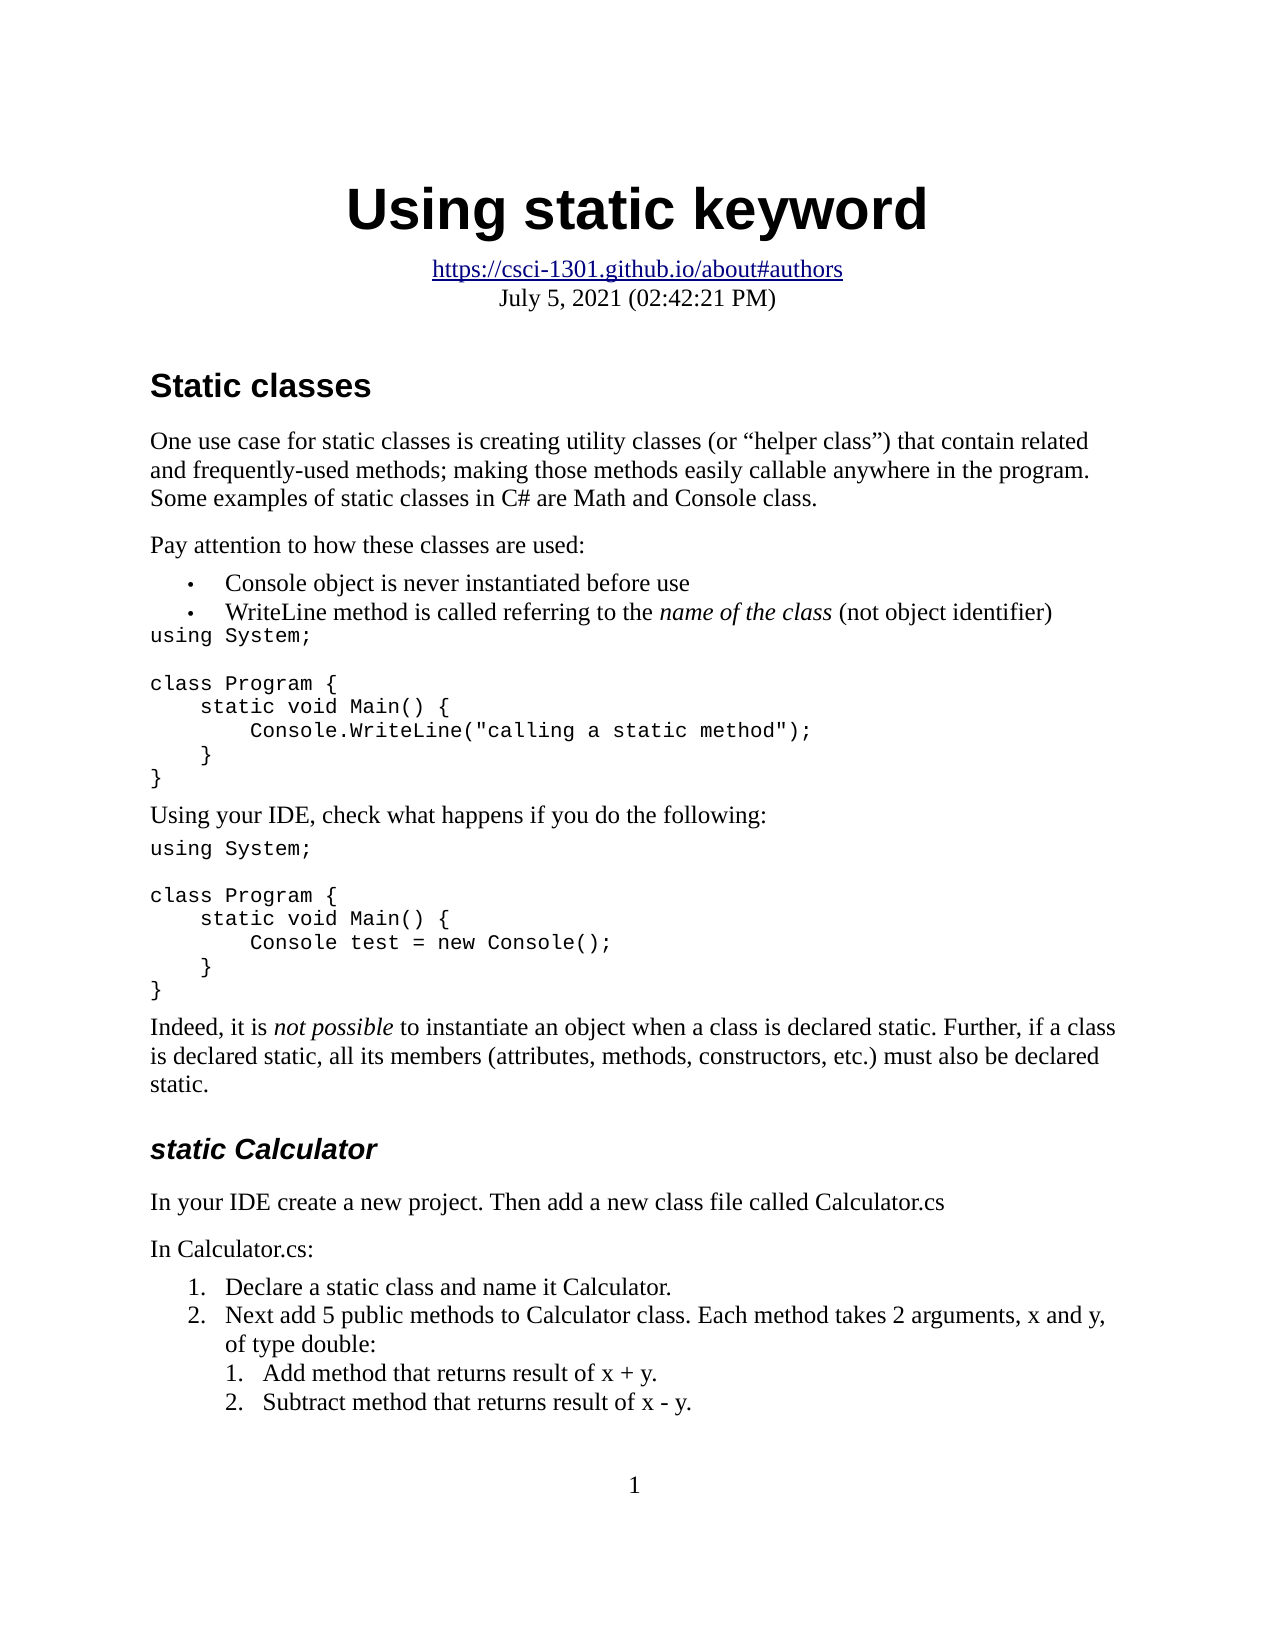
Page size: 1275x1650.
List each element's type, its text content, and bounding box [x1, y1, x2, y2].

text Pay attention to how these classes are used: [150, 530, 1125, 559]
text Console.WriteLine("calling a static method"); [150, 720, 1125, 743]
list Add method that returns result of x + y. [225, 1358, 1125, 1387]
list Console object is never instantiated before use [187, 568, 1125, 597]
subtitle Static classes [150, 366, 1125, 404]
text class Program { [150, 673, 1125, 696]
text July 5, 2021 (02:42:21 PM) [150, 283, 1125, 312]
text Using your IDE, check what happens if you do the following: [150, 800, 1125, 828]
text https://csci-1301.github.io/about#authors [150, 254, 1125, 283]
text In your IDE create a new project. Then add a new class file called Calculator.cs [150, 1187, 1125, 1216]
text Console test = new Console(); [150, 932, 1125, 956]
text } [150, 956, 1125, 979]
title Using static keyword [150, 175, 1125, 242]
text } [150, 743, 1125, 767]
text static void Main() { [150, 696, 1125, 720]
text class Program { [150, 885, 1125, 908]
subtitle static Calculator [150, 1132, 1125, 1166]
list WriteLine method is called referring to the name of the class (not object identifier) [187, 597, 1125, 625]
text In Calculator.cs: [150, 1234, 1125, 1263]
list Next add 5 public methods to Calculator class. Each method takes 2 arguments, x and y, of type double: [187, 1300, 1125, 1358]
text } [150, 767, 1125, 791]
list Declare a static class and name it Calculator. [187, 1272, 1125, 1300]
text static void Main() { [150, 908, 1125, 932]
text } [150, 979, 1125, 1003]
text using System; [150, 625, 1125, 649]
text One use case for static classes is creating utility classes (or “helper class”) that contain related and frequently-used methods; making those methods easily callable anywhere in the program. Some examples of static classes in C# are Math and Console class. [150, 426, 1125, 512]
text Indeed, it is not possible to instantiate an object when a class is declared static. Further, if a class is declared static, all its members (attributes, methods, constructors, etc.) must also be declared static. [150, 1012, 1125, 1098]
text using System; [150, 837, 1125, 861]
list Subtract method that returns result of x - y. [225, 1387, 1125, 1415]
